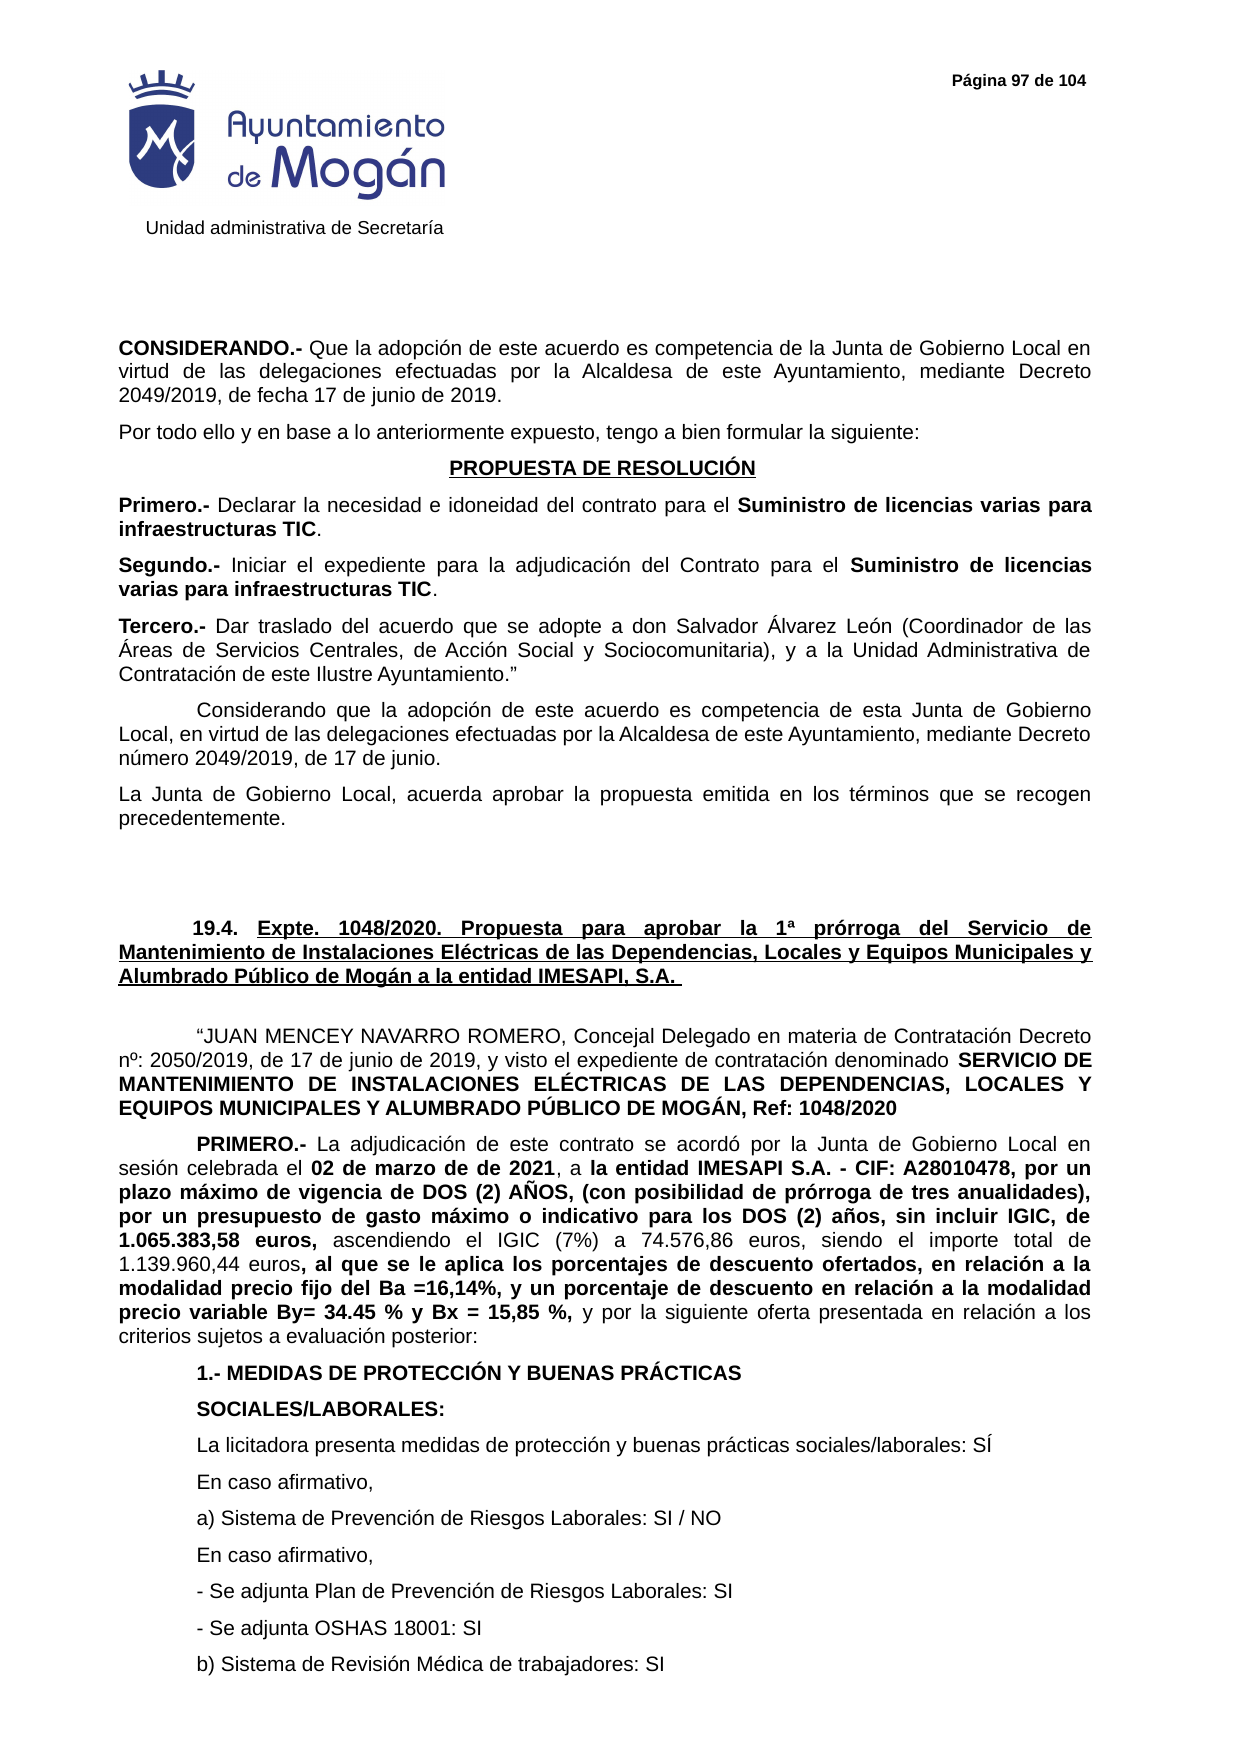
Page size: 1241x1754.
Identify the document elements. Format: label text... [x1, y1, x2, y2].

picture [128, 70, 445, 206]
text - Se adjunta Plan de Prevención de Riesgos Laborales: SI [118, 1579, 1092, 1603]
text La licitadora presenta medidas de protección y buenas prácticas sociales/laborales: SÍ [118, 1433, 1092, 1457]
text PRIMERO.- La adjudicación de este contrato se acordó por la Junta de Gobierno Local en sesión celebrada el 02 de marzo de de 2021, a la entidad IMESAPI S.A. - CIF: A28010478, por un plazo máximo de vigencia de DOS (2) AÑOS, (con posibilidad de prórroga de tres anualidades), por un presupuesto de gasto máximo o indicativo para los DOS (2) años, sin incluir IGIC, de 1.065.383,58 euros, ascendiendo el IGIC (7%) a 74.576,86 euros, siendo el importe total de 1.139.960,44 euros, al que se le aplica los porcentajes de descuento ofertados, en relación a la modalidad precio fijo del Ba =16,14%, y un porcentaje de descuento en relación a la modalidad precio variable By= 34.45 % y Bx = 15,85 %, y por la siguiente oferta presentada en relación a los criterios sujetos a evaluación posterior: [118, 1132, 1092, 1348]
text 1.- MEDIDAS DE PROTECCIÓN Y BUENAS PRÁCTICAS [118, 1360, 1092, 1384]
text PROPUESTA DE RESOLUCIÓN [118, 456, 1092, 480]
text Alumbrado Público de Mogán a la entidad IMESAPI, S.A. [118, 962, 1092, 987]
text b) Sistema de Revisión Médica de trabajadores: SI [118, 1652, 1092, 1676]
text SOCIALES/LABORALES: [118, 1397, 1092, 1421]
text a) Sistema de Prevención de Riesgos Laborales: SI / NO [118, 1506, 1092, 1530]
text En caso afirmativo, [118, 1543, 1092, 1567]
text Considerando que la adopción de este acuerdo es competencia de esta Junta de Gobierno Local, en virtud de las delegaciones efectuadas por la Alcaldesa de este Ayuntamiento, mediante Decreto número 2049/2019, de 17 de junio. [118, 698, 1092, 770]
text Tercero.- Dar traslado del acuerdo que se adopte a don Salvador Álvarez León (Coordinador de las Áreas de Servicios Centrales, de Acción Social y Sociocomunitaria), y a la Unidad Administrativa de Contratación de este Ilustre Ayuntamiento.” [118, 613, 1092, 685]
text - Se adjunta OSHAS 18001: SI [118, 1616, 1092, 1639]
text Por todo ello y en base a lo anteriormente expuesto, tengo a bien formular la siguiente: [118, 420, 1092, 444]
text 19.4. Expte. 1048/2020. Propuesta para aprobar la 1ª prórroga del Servicio de Mantenimiento de Instalaciones Eléctricas de las Dependencias, Locales y Equipos Municipales y [118, 916, 1092, 961]
text En caso afirmativo, [118, 1470, 1092, 1494]
text Segundo.- Iniciar el expediente para la adjudicación del Contrato para el Suministro de licencias varias para infraestructuras TIC. [118, 553, 1092, 601]
text La Junta de Gobierno Local, acuerda aprobar la propuesta emitida en los términos que se recogen precedentemente. [118, 782, 1092, 830]
text CONSIDERANDO.- Que la adopción de este acuerdo es competencia de la Junta de Gobierno Local en virtud de las delegaciones efectuadas por la Alcaldesa de este Ayuntamiento, mediante Decreto 2049/2019, de fecha 17 de junio de 2019. [118, 335, 1092, 407]
text “JUAN MENCEY NAVARRO ROMERO, Concejal Delegado en materia de Contratación Decreto nº: 2050/2019, de 17 de junio de 2019, y visto el expediente de contratación denominado SERVICIO DE MANTENIMIENTO DE INSTALACIONES ELÉCTRICAS DE LAS DEPENDENCIAS, LOCALES Y EQUIPOS MUNICIPALES Y ALUMBRADO PÚBLICO DE MOGÁN, Ref: 1048/2020 [118, 1024, 1092, 1120]
text Primero.- Declarar la necesidad e idoneidad del contrato para el Suministro de licencias varias para infraestructuras TIC. [118, 493, 1092, 541]
